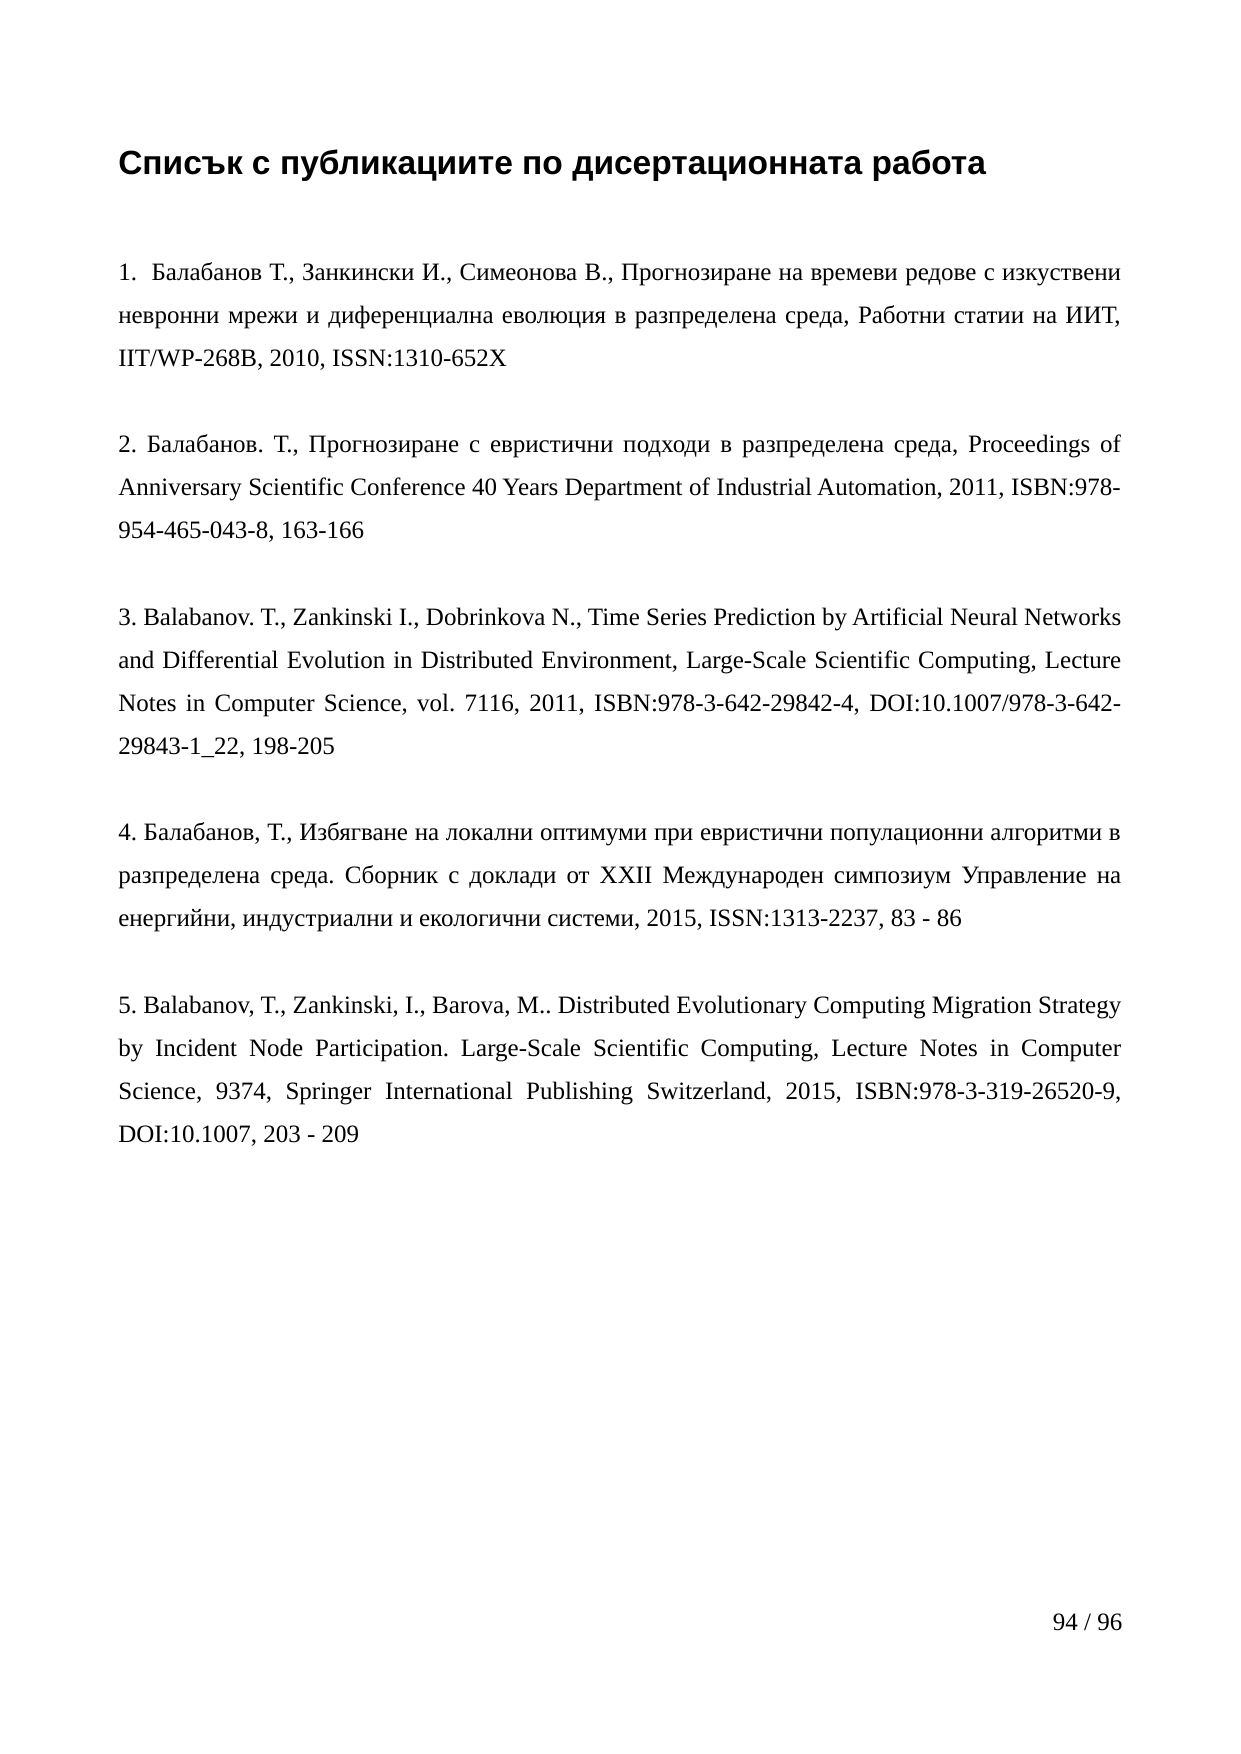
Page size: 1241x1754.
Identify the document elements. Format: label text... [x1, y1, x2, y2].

text 1. Балабанов Т., Занкински И., Симеонова В., Прогнозиране на времеви редове с изкуствени невронни мрежи и диференциална еволюция в разпределена среда, Работни статии на ИИТ, IIT/WP-268B, 2010, ISSN:1310-652X [118, 257, 1122, 372]
text 4. Балабанов, Т., Избягване на локални оптимуми при евристични популационни алгоритми в разпределена среда. Сборник с доклади от XXII Международен симпозиум Управление на енергийни, индустриални и екологични системи, 2015, ISSN:1313-2237, 83 - 86 [118, 817, 1122, 932]
subtitle Списък с публикациите по дисертационната работа [118, 143, 1122, 182]
text 3. Balabanov. T., Zankinski I., Dobrinkova N., Time Series Prediction by Artificial Neural Networks and Differential Evolution in Distributed Environment, Large-Scale Scientific Computing, Lecture Notes in Computer Science, vol. 7116, 2011, ISBN:978-3-642-29842-4, DOI:10.1007/978-3-642-29843-1_22, 198-205 [118, 602, 1122, 760]
text 5. Balabanov, T., Zankinski, I., Barova, M.. Distributed Evolutionary Computing Migration Strategy by Incident Node Participation. Large-Scale Scientific Computing, Lecture Notes in Computer Science, 9374, Springer International Publishing Switzerland, 2015, ISBN:978-3-319-26520-9, DOI:10.1007, 203 - 209 [118, 990, 1122, 1148]
text 2. Балабанов. Т., Прогнозиране с евристични подходи в разпределена среда, Proceedings of Anniversary Scientific Conference 40 Years Department of Industrial Automation, 2011, ISBN:978-954-465-043-8, 163-166 [118, 429, 1122, 544]
